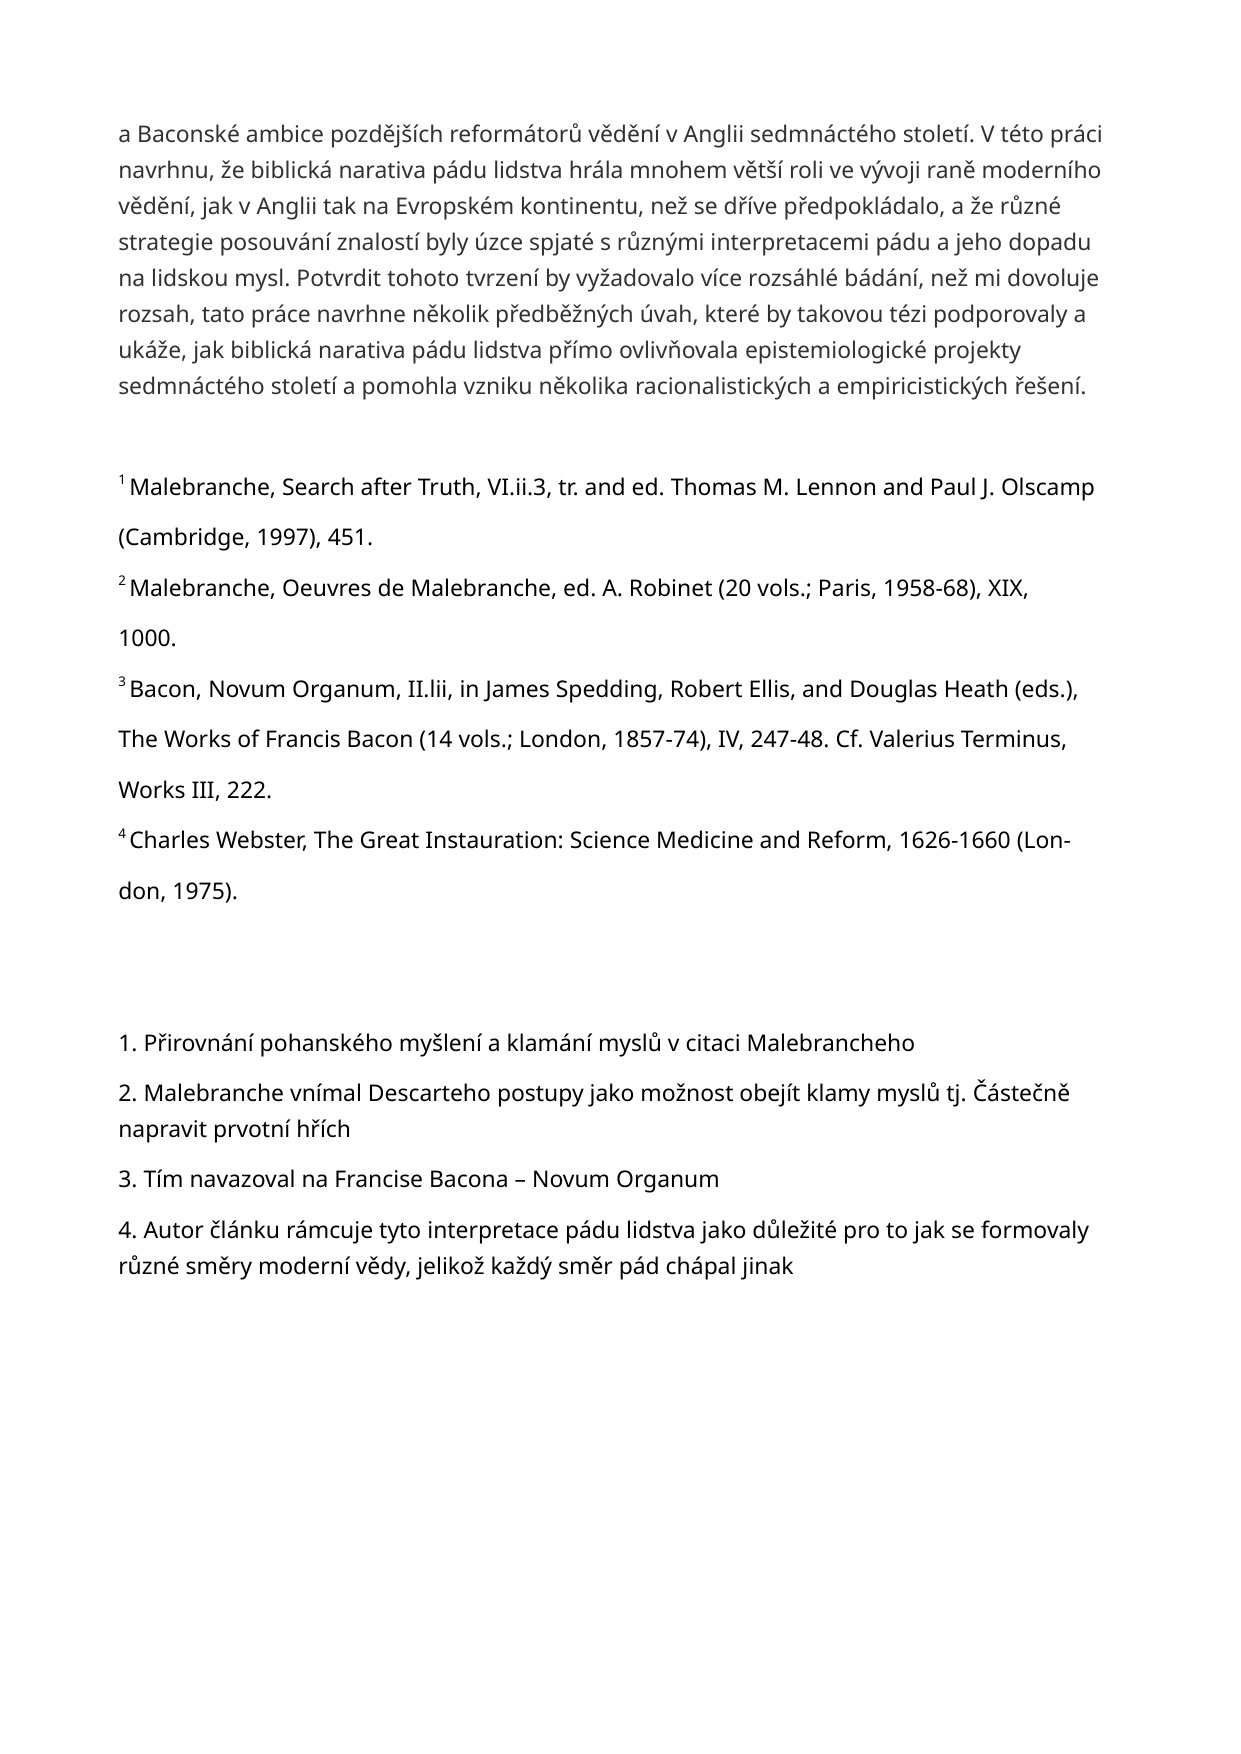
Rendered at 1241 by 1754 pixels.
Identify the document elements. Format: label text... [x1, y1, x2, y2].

text a Baconské ambice pozdějších reformátorů vědění v Anglii sedmnáctého století. V této práci navrhnu, že biblická narativa pádu lidstva hrála mnohem větší roli ve vývoji raně moderního vědění, jak v Anglii tak na Evropském kontinentu, než se dříve předpokládalo, a že různé strategie posouvání znalostí byly úzce spjaté s různými interpretacemi pádu a jeho dopadu na lidskou mysl. Potvrdit tohoto tvrzení by vyžadovalo více rozsáhlé bádání, než mi dovoluje rozsah, tato práce navrhne několik předběžných úvah, které by takovou tézi podporovaly a ukáže, jak biblická narativa pádu lidstva přímo ovlivňovala epistemiologické projekty sedmnáctého století a pomohla vzniku několika racionalistických a empiricistických řešení. [118, 118, 1122, 401]
text 3 Bacon, Novum Organum, II.lii, in James Spedding, Robert Ellis, and Douglas Heath (eds.), [118, 673, 1122, 704]
text 2. Malebranche vnímal Descarteho postupy jako možnost obejít klamy myslů tj. Částečně napravit prvotní hřích [118, 1077, 1122, 1144]
text (Cambridge, 1997), 451. [118, 521, 1122, 552]
text 4 Charles Webster, The Great Instauration: Science Medicine and Reform, 1626-1660 (Lon- [118, 824, 1122, 856]
text 1 Malebranche, Search after Truth, VI.ii.3, tr. and ed. Thomas M. Lennon and Paul J. Olscamp [118, 471, 1122, 502]
text 3. Tím navazoval na Francise Bacona – Novum Organum [118, 1163, 1122, 1195]
text The Works of Francis Bacon (14 vols.; London, 1857-74), IV, 247-48. Cf. Valerius Terminus, [118, 723, 1122, 754]
text 4. Autor článku rámcuje tyto interpretace pádu lidstva jako důležité pro to jak se formovaly různé směry moderní vědy, jelikož každý směr pád chápal jinak [118, 1214, 1122, 1281]
text don, 1975). [118, 875, 1122, 906]
text 1. Přirovnání pohanského myšlení a klamání myslů v citaci Malebrancheho [118, 1026, 1122, 1058]
text 2 Malebranche, Oeuvres de Malebranche, ed. A. Robinet (20 vols.; Paris, 1958-68), XIX, [118, 572, 1122, 603]
text Works III, 222. [118, 774, 1122, 805]
text 1000. [118, 622, 1122, 653]
